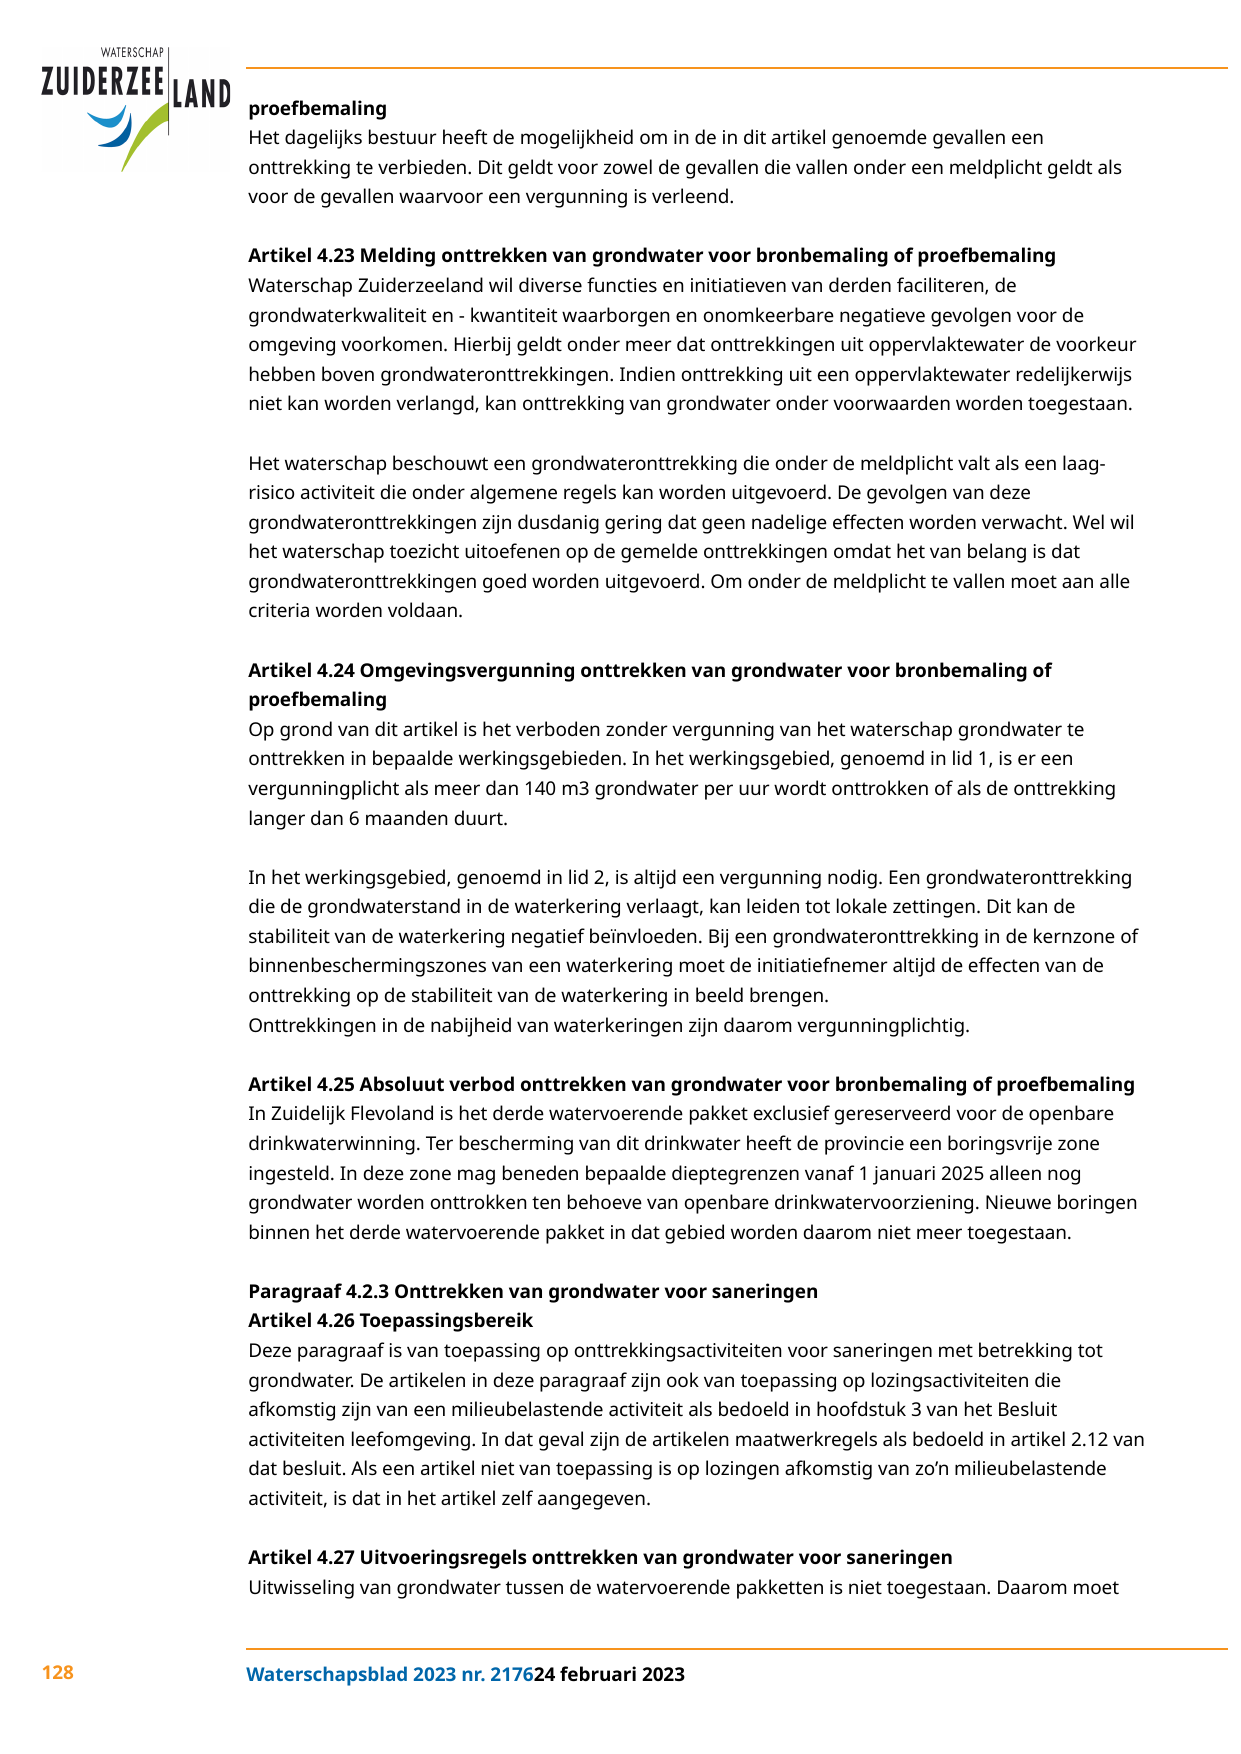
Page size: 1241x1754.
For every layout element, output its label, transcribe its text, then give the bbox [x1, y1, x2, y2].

text Uitwisseling van grondwater tussen de watervoerende pakketten is niet toegestaan. Daarom moet [248, 1574, 1152, 1600]
text Het dagelijks bestuur heeft de mogelijkheid om in de in dit artikel genoemde gevallen een onttrekking te verbieden. Dit geldt voor zowel de gevallen die vallen onder een meldplicht geldt als voor de gevallen waarvoor een vergunning is verleend. [248, 124, 1152, 209]
text Het waterschap beschouwt een grondwateronttrekking die onder de meldplicht valt als een laag-risico activiteit die onder algemene regels kan worden uitgevoerd. De gevolgen van deze grondwateronttrekkingen zijn dusdanig gering dat geen nadelige effecten worden verwacht. Wel wil het waterschap toezicht uitoefenen op de gemelde onttrekkingen omdat het van belang is dat grondwateronttrekkingen goed worden uitgevoerd. Om onder de meldplicht te vallen moet aan alle criteria worden voldaan. [248, 450, 1152, 623]
text Waterschap Zuiderzeeland wil diverse functies en initiatieven van derden faciliteren, de grondwaterkwaliteit en - kwantiteit waarborgen en onomkeerbare negatieve gevolgen voor de omgeving voorkomen. Hierbij geldt onder meer dat onttrekkingen uit oppervlaktewater de voorkeur hebben boven grondwateronttrekkingen. Indien onttrekking uit een oppervlaktewater redelijkerwijs niet kan worden verlangd, kan onttrekking van grondwater onder voorwaarden worden toegestaan. [248, 272, 1152, 416]
text Deze paragraaf is van toepassing op onttrekkingsactiviteiten voor saneringen met betrekking tot grondwater. De artikelen in deze paragraaf zijn ook van toepassing op lozingsactiviteiten die afkomstig zijn van een milieubelastende activiteit als bedoeld in hoofdstuk 3 van het Besluit activiteiten leefomgeving. In dat geval zijn de artikelen maatwerkregels als bedoeld in artikel 2.12 van dat besluit. Als een artikel niet van toepassing is op lozingen afkomstig van zo’n milieubelastende activiteit, is dat in het artikel zelf aangegeven. [248, 1337, 1152, 1511]
text Paragraaf 4.2.3 Onttrekken van grondwater voor saneringen [248, 1278, 1152, 1304]
text Onttrekkingen in de nabijheid van waterkeringen zijn daarom vergunningplichtig. [248, 1012, 1152, 1038]
text Artikel 4.24 Omgevingsvergunning onttrekken van grondwater voor bronbemaling of proefbemaling [248, 657, 1152, 712]
text In het werkingsgebied, genoemd in lid 2, is altijd een vergunning nodig. Een grondwateronttrekking die de grondwaterstand in de waterkering verlaagt, kan leiden tot lokale zettingen. Dit kan de stabiliteit van de waterkering negatief beïnvloeden. Bij een grondwateronttrekking in de kernzone of binnenbeschermingszones van een waterkering moet de initiatiefnemer altijd de effecten van de onttrekking op de stabiliteit van de waterkering in beeld brengen. [248, 864, 1152, 1008]
text Artikel 4.23 Melding onttrekken van grondwater voor bronbemaling of proefbemaling [248, 243, 1152, 268]
text In Zuidelijk Flevoland is het derde watervoerende pakket exclusief gereserveerd voor de openbare drinkwaterwinning. Ter bescherming van dit drinkwater heeft de provincie een boringsvrije zone ingesteld. In deze zone mag beneden bepaalde dieptegrenzen vanaf 1 januari 2025 alleen nog grondwater worden onttrokken ten behoeve van openbare drinkwatervoorziening. Nieuwe boringen binnen het derde watervoerende pakket in dat gebied worden daarom niet meer toegestaan. [248, 1101, 1152, 1245]
text Artikel 4.27 Uitvoeringsregels onttrekken van grondwater voor saneringen [248, 1544, 1152, 1570]
picture [41, 47, 231, 172]
text Artikel 4.26 Toepassingsbereik [248, 1308, 1152, 1333]
text proefbemaling [248, 95, 1152, 121]
text Op grond van dit artikel is het verboden zonder vergunning van het waterschap grondwater te onttrekken in bepaalde werkingsgebieden. In het werkingsgebied, genoemd in lid 1, is er een vergunningplicht als meer dan 140 m3 grondwater per uur wordt onttrokken of als de onttrekking langer dan 6 maanden duurt. [248, 716, 1152, 831]
text Artikel 4.25 Absoluut verbod onttrekken van grondwater voor bronbemaling of proefbemaling [248, 1071, 1152, 1097]
